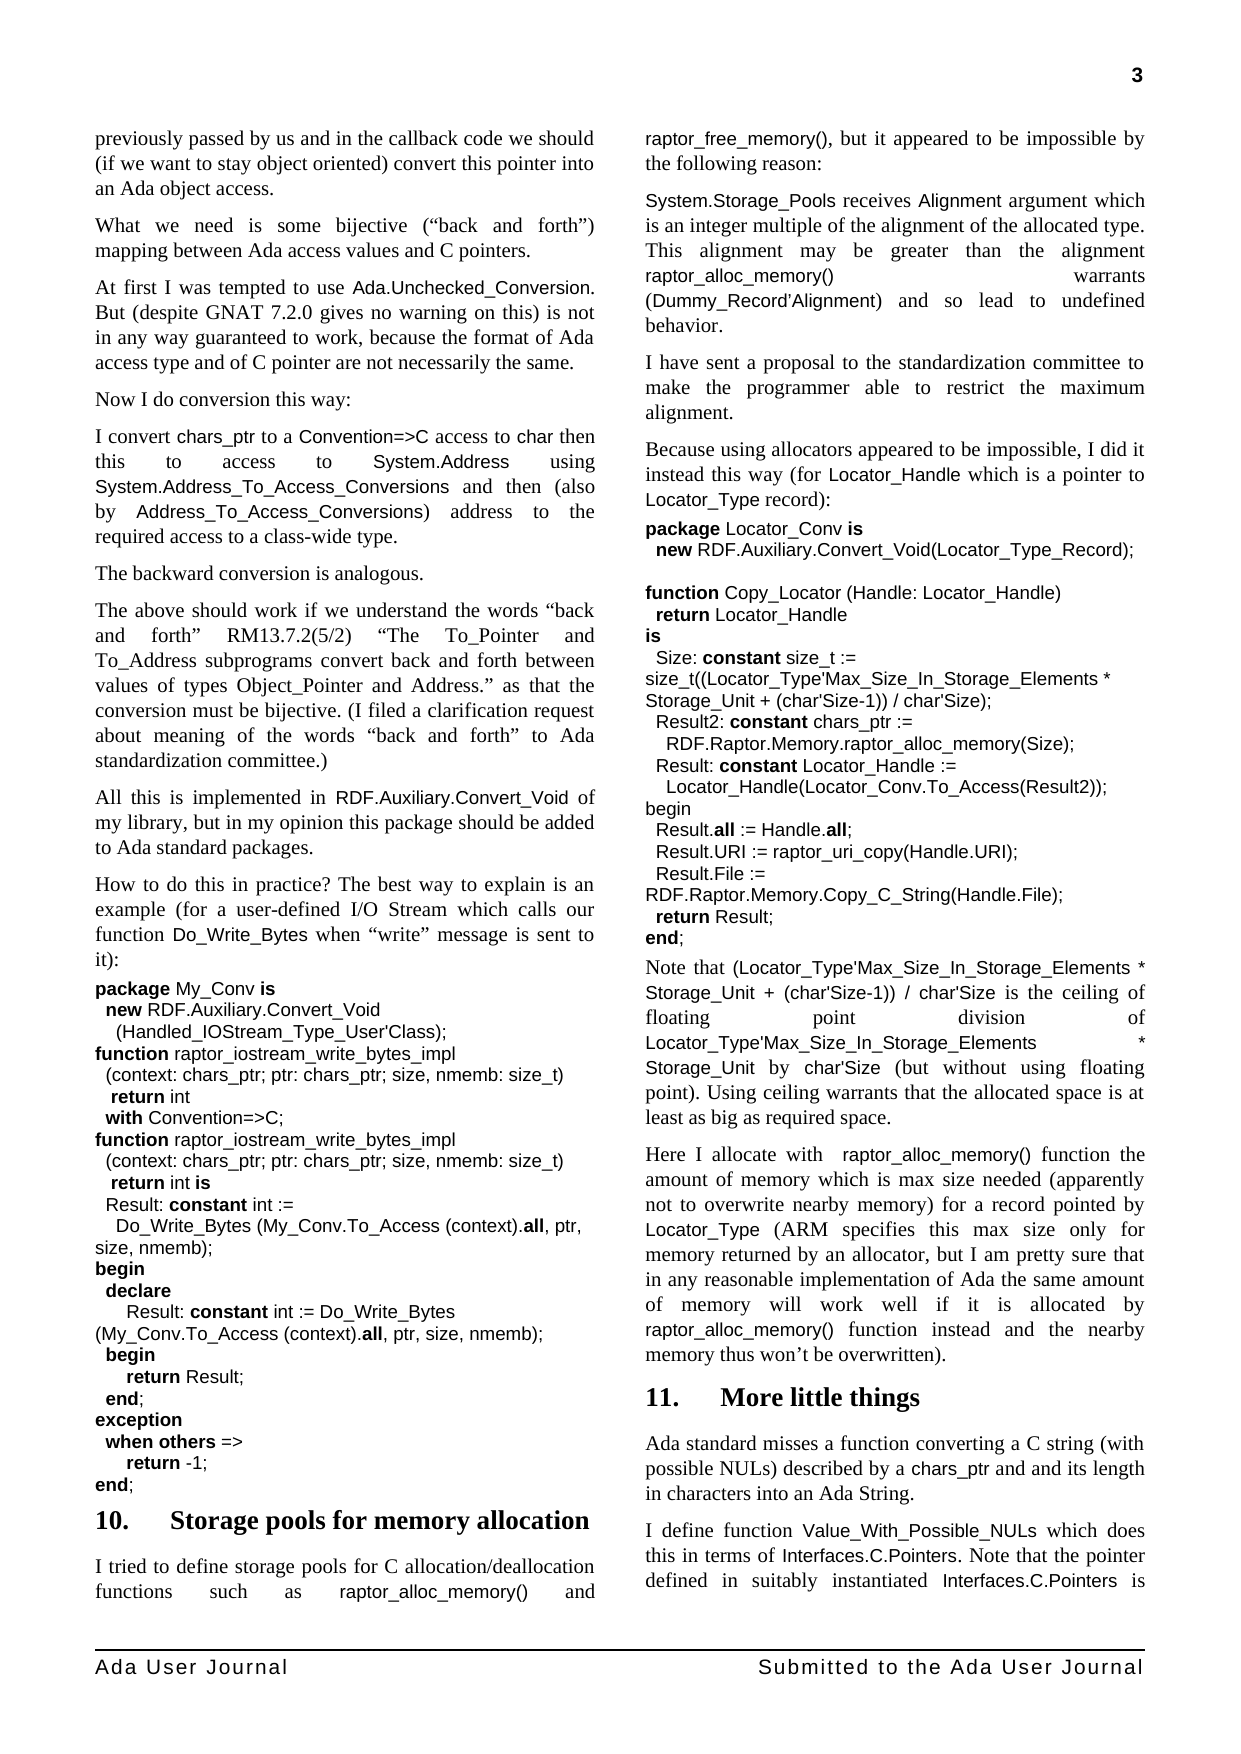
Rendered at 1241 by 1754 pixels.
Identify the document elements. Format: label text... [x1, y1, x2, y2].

text begin [95, 1258, 595, 1279]
text Result: constant int := Do_Write_Bytes (My_Conv.To_Access (context).all, ptr, size, nmemb); [95, 1301, 595, 1344]
text function Copy_Locator (Handle: Locator_Handle) [645, 582, 1145, 603]
text end; [95, 1474, 595, 1495]
text Here I allocate with raptor_alloc_memory() function the amount of memory which is max size needed (apparently not to overwrite nearby memory) for a record pointed by Locator_Type (ARM specifies this max size only for memory returned by an allocator, but I am pretty sure that in any reasonable implementation of Ada the same amount of memory will work well if it is allocated by raptor_alloc_memory() function instead and the nearby memory thus won’t be overwritten). [645, 1142, 1145, 1367]
text declare [95, 1279, 595, 1301]
text end; [645, 927, 1145, 948]
text Result.File := RDF.Raptor.Memory.Copy_C_String(Handle.File); [645, 862, 1145, 905]
text when others => [95, 1431, 595, 1452]
text All this is implemented in RDF.Auxiliary.Convert_Void of my library, but in my opinion this package should be added to Ada standard packages. [95, 784, 595, 859]
text Because using allocators appeared to be impossible, I did it instead this way (for Locator_Handle which is a pointer to Locator_Type record): [645, 436, 1145, 511]
text Result2: constant chars_ptr := [645, 711, 1145, 733]
text package Locator_Conv is [645, 517, 1145, 539]
text I have sent a proposal to the standardization committee to make the programmer able to restrict the maximum alignment. [645, 349, 1145, 424]
text (context: chars_ptr; ptr: chars_ptr; size, nmemb: size_t) [95, 1064, 595, 1086]
text previously passed by us and in the callback code we should (if we want to stay object oriented) convert this pointer into an Ada object access. [95, 125, 595, 200]
text return Result; [645, 905, 1145, 927]
text return -1; [95, 1452, 595, 1474]
text exception [95, 1409, 595, 1431]
text end; [95, 1387, 595, 1409]
text function raptor_iostream_write_bytes_impl [95, 1042, 595, 1064]
text Do_Write_Bytes (My_Conv.To_Access (context).all, ptr, size, nmemb); [95, 1215, 595, 1258]
text Ada standard misses a function converting a C string (with possible NULs) described by a chars_ptr and and its length in characters into an Ada String. [645, 1431, 1145, 1506]
text return Locator_Handle [645, 603, 1145, 625]
text with Convention=>C; function raptor_iostream_write_bytes_impl [95, 1107, 595, 1150]
text return int is [95, 1172, 595, 1193]
text Now I do conversion this way: [95, 386, 595, 411]
text I define function Value_With_Possible_NULs which does this in terms of Interfaces.C.Pointers. Note that the pointer defined in suitably instantiated Interfaces.C.Pointers is [645, 1518, 1145, 1593]
text I convert chars_ptr to a Convention=>C access to char then this to access to System.Address using System.Address_To_Access_Conversions and then (also by Address_To_Access_Conversions) address to the required access to a class-wide type. [95, 423, 595, 548]
text Result: constant int := [95, 1193, 595, 1215]
text I tried to define storage pools for C allocation/deallocation functions such as raptor_alloc_memory() and [95, 1553, 595, 1603]
text What we need is some bijective (“back and forth”) mapping between Ada access values and C pointers. [95, 212, 595, 262]
text return Result; [95, 1366, 595, 1387]
text The backward conversion is analogous. [95, 560, 595, 585]
text At first I was tempted to use Ada.Unchecked_Conversion. But (despite GNAT 7.2.0 gives no warning on this) is not in any way guaranteed to work, because the format of Ada access type and of C pointer are not necessarily the same. [95, 274, 595, 374]
subtitle Storage pools for memory allocation [95, 1508, 595, 1535]
text is [645, 625, 1145, 647]
text Locator_Handle(Locator_Conv.To_Access(Result2)); [645, 776, 1145, 798]
text Note that (Locator_Type'Max_Size_In_Storage_Elements * Storage_Unit + (char'Size-1)) / char'Size is the ceiling of floating point division of Locator_Type'Max_Size_In_Storage_Elements * Storage_Unit by char'Size (but without using floating point). Using ceiling warrants that the allocated space is at least as big as required space. [645, 954, 1145, 1129]
text begin [95, 1344, 595, 1366]
text RDF.Raptor.Memory.raptor_alloc_memory(Size); [645, 733, 1145, 754]
text raptor_free_memory(), but it appeared to be impossible by the following reason: [645, 125, 1145, 175]
subtitle More little things [645, 1385, 1145, 1412]
text How to do this in practice? The best way to explain is an example (for a user-defined I/O Stream which calls our function Do_Write_Bytes when “write” message is sent to it): [95, 872, 595, 972]
text Result: constant Locator_Handle := [645, 754, 1145, 776]
text return int [95, 1086, 595, 1107]
text new RDF.Auxiliary.Convert_Void(Locator_Type_Record); [645, 539, 1145, 560]
text new RDF.Auxiliary.Convert_Void [95, 999, 595, 1021]
text (Handled_IOStream_Type_User'Class); [95, 1021, 595, 1042]
text (context: chars_ptr; ptr: chars_ptr; size, nmemb: size_t) [95, 1150, 595, 1172]
text Result.URI := raptor_uri_copy(Handle.URI); [645, 841, 1145, 862]
text package My_Conv is [95, 978, 595, 999]
text Size: constant size_t := size_t((Locator_Type'Max_Size_In_Storage_Elements * Storage_Unit + (char'Size-1)) / char'Size); [645, 647, 1145, 711]
text System.Storage_Pools receives Alignment argument which is an integer multiple of the alignment of the allocated type. This alignment may be greater than the alignment raptor_alloc_memory() warrants (Dummy_Record’Alignment) and so lead to undefined behavior. [645, 187, 1145, 337]
text Result.all := Handle.all; [645, 819, 1145, 841]
text begin [645, 798, 1145, 819]
text The above should work if we understand the words “back and forth” RM13.7.2(5/2) “The To_Pointer and To_Address subprograms convert back and forth between values of types Object_Pointer and Address.” as that the conversion must be bijective. (I filed a clarification request about meaning of the words “back and forth” to Ada standardization committee.) [95, 597, 595, 772]
